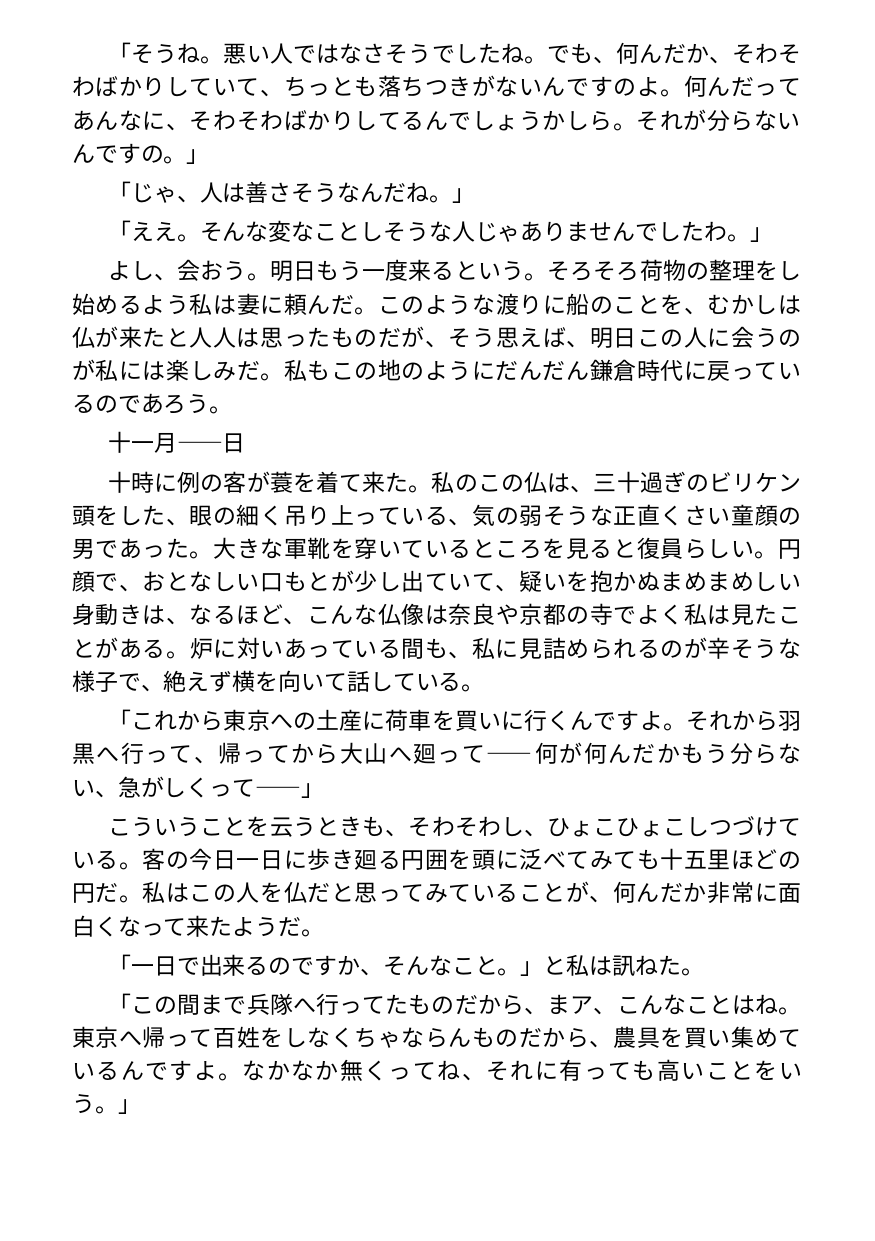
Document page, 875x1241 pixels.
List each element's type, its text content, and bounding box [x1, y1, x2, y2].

text 十一月――日 [72, 425, 802, 458]
text 「一日で出来るのですか、そんなこと。」と私は訊ねた。 [72, 947, 802, 981]
text 「そうね。悪い人ではなさそうでしたね。でも、何んだか、そわそわばかりしていて、ちっとも落ちつきがないんですのよ。何んだってあんなに、そわそわばかりしてるんでしょうかしら。それが分らないんですの。」 [72, 36, 802, 169]
text よし、会おう。明日もう一度来るという。そろそろ荷物の整理をし始めるよう私は妻に頼んだ。このような渡りに船のことを、むかしは仏が来たと人人は思ったものだが、そう思えば、明日この人に会うのが私には楽しみだ。私もこの地のようにだんだん鎌倉時代に戻っているのであろう。 [72, 253, 802, 419]
text 「ええ。そんな変なことしそうな人じゃありませんでしたわ。」 [72, 214, 802, 247]
text こういうことを云うときも、そわそわし、ひょこひょこしつづけている。客の今日一日に歩き廻る円囲を頭に泛べてみても十五里ほどの円だ。私はこの人を仏だと思ってみていることが、何んだか非常に面白くなって来たようだ。 [72, 809, 802, 942]
text 「この間まで兵隊へ行ってたものだから、まア、こんなことはね。東京へ帰って百姓をしなくちゃならんものだから、農具を買い集めているんですよ。なかなか無くってね、それに有っても高いことをいう。」 [72, 987, 802, 1119]
text 「じゃ、人は善さそうなんだね。」 [72, 175, 802, 208]
text 十時に例の客が蓑を着て来た。私のこの仏は、三十過ぎのビリケン頭をした、眼の細く吊り上っている、気の弱そうな正直くさい童顔の男であった。大きな軍靴を穿いているところを見ると復員らしい。円顔で、おとなしい口もとが少し出ていて、疑いを抱かぬまめまめしい身動きは、なるほど、こんな仏像は奈良や京都の寺でよく私は見たことがある。炉に対いあっている間も、私に見詰められるのが辛そうな様子で、絶えず横を向いて話している。 [72, 464, 802, 697]
text 「これから東京への土産に荷車を買いに行くんですよ。それから羽黒へ行って、帰ってから大山へ廻って――何が何んだかもう分らない、急がしくって――」 [72, 703, 802, 803]
